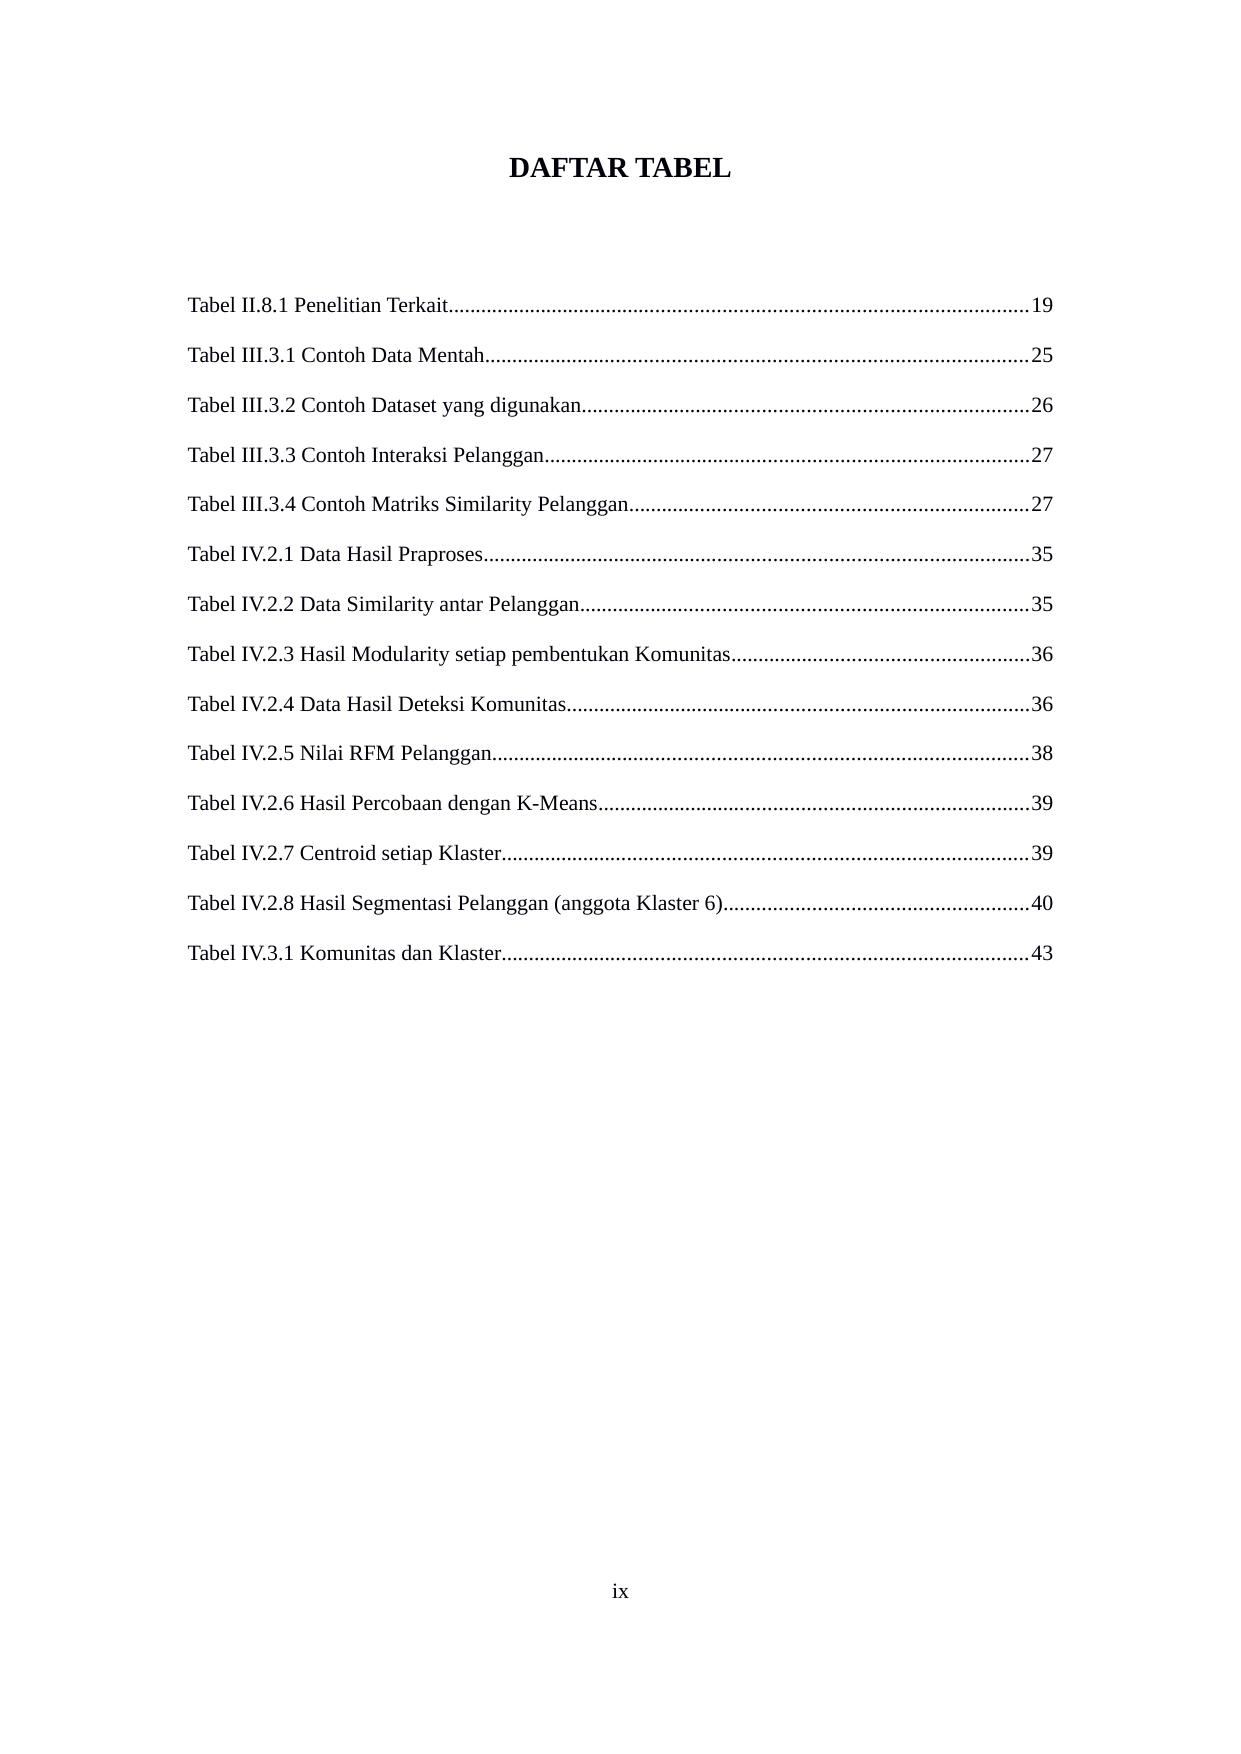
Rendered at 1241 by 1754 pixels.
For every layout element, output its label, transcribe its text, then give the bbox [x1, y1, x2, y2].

text Tabel IV.2.2 Data Similarity antar Pelanggan 35 [187, 591, 1053, 616]
subtitle DAFTAR TABEL [187, 150, 1053, 183]
text Tabel IV.2.4 Data Hasil Deteksi Komunitas 36 [187, 691, 1053, 716]
text Tabel IV.2.6 Hasil Percobaan dengan K-Means 39 [187, 790, 1053, 815]
text Tabel III.3.3 Contoh Interaksi Pelanggan 27 [187, 442, 1053, 467]
text Tabel III.3.4 Contoh Matriks Similarity Pelanggan 27 [187, 491, 1053, 517]
text Tabel IV.2.5 Nilai RFM Pelanggan 38 [187, 740, 1053, 766]
text Tabel III.3.2 Contoh Dataset yang digunakan 26 [187, 392, 1053, 417]
text Tabel II.8.1 Penelitian Terkait 19 [187, 292, 1053, 317]
text Tabel III.3.1 Contoh Data Mentah 25 [187, 342, 1053, 367]
text Tabel IV.2.1 Data Hasil Praproses 35 [187, 541, 1053, 566]
text Tabel IV.2.7 Centroid setiap Klaster 39 [187, 840, 1053, 865]
text Tabel IV.2.8 Hasil Segmentasi Pelanggan (anggota Klaster 6) 40 [187, 890, 1053, 915]
text Tabel IV.2.3 Hasil Modularity setiap pembentukan Komunitas 36 [187, 641, 1053, 666]
text Tabel IV.3.1 Komunitas dan Klaster 43 [187, 939, 1053, 965]
